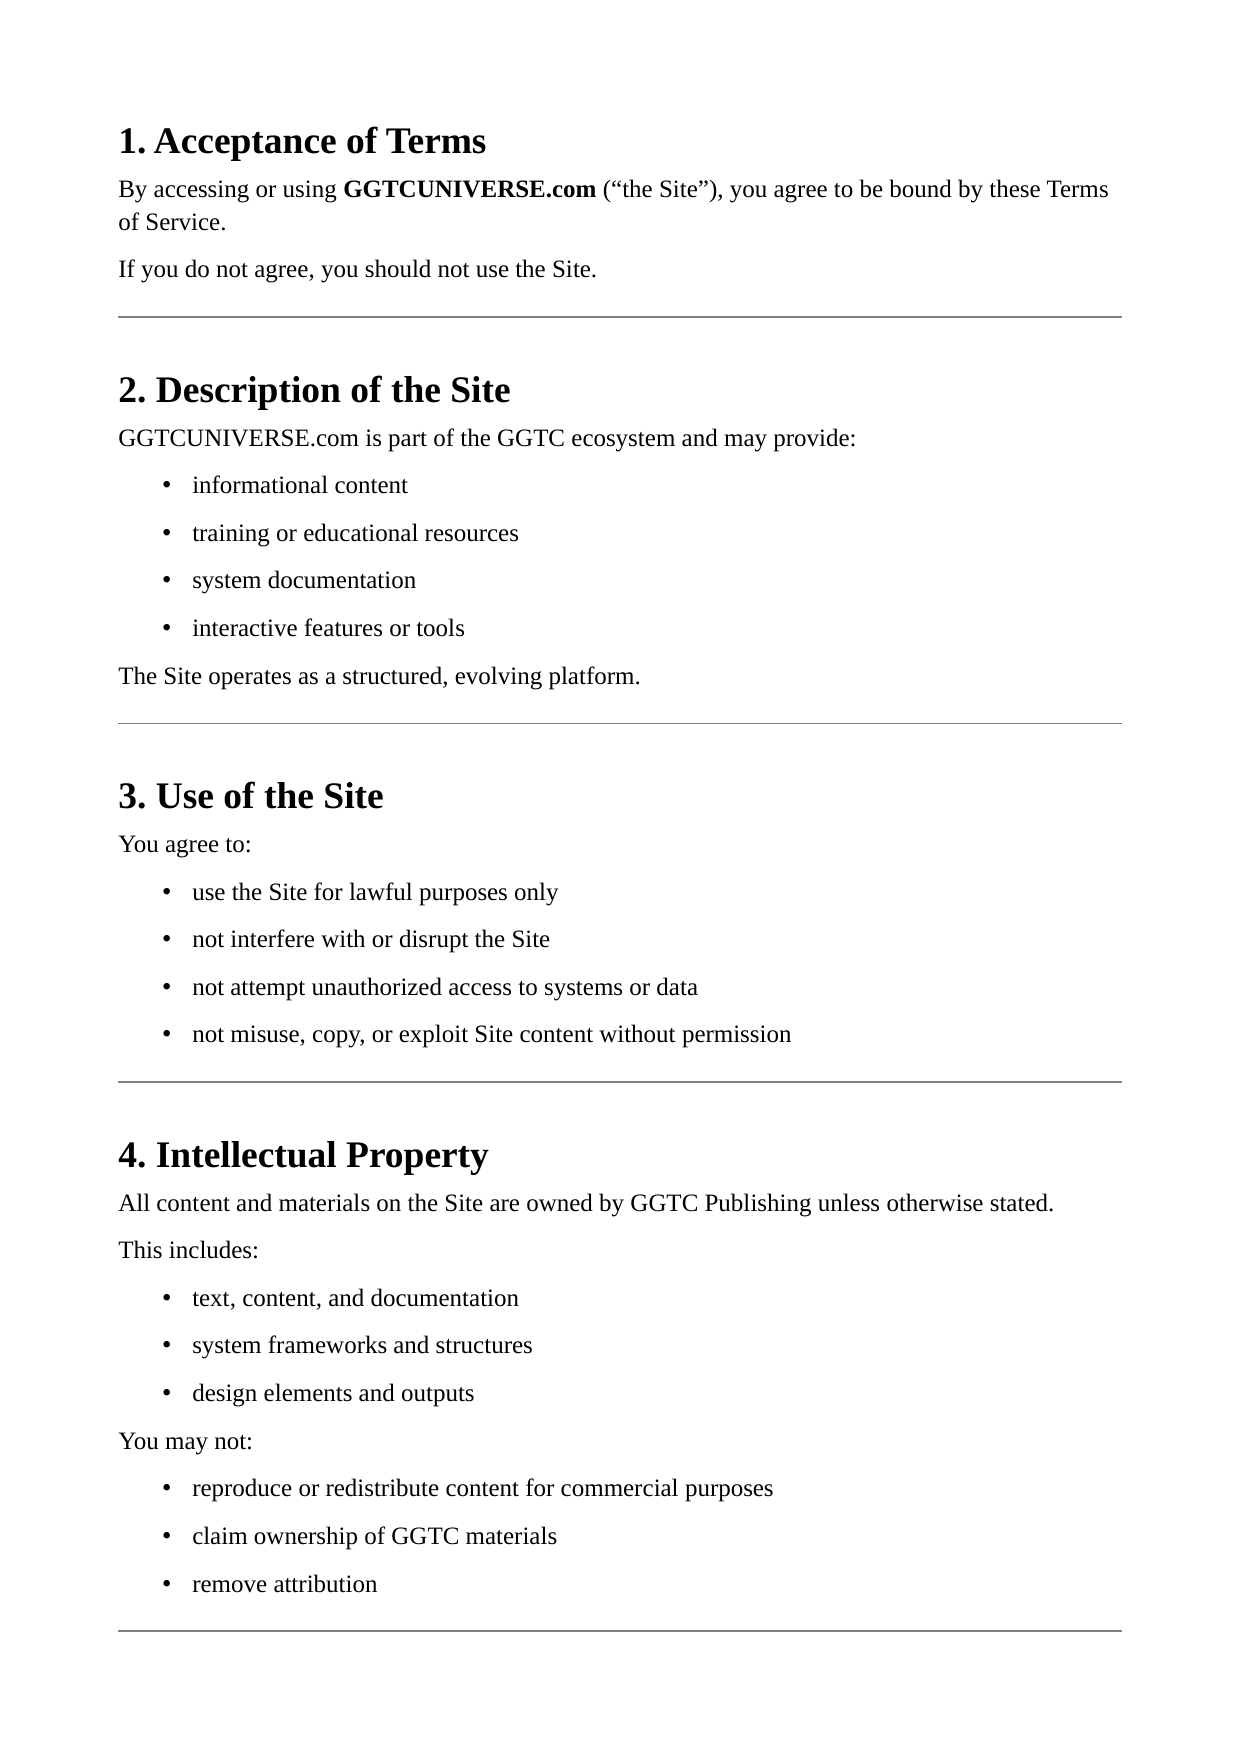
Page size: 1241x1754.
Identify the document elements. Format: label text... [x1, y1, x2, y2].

list text, content, and documentation [162, 1283, 1122, 1312]
subtitle 1. Acceptance of Terms [118, 118, 1122, 161]
text You agree to: [118, 829, 1122, 858]
list training or educational resources [162, 518, 1122, 547]
list system documentation [162, 566, 1122, 594]
list informational content [162, 470, 1122, 499]
list not misuse, copy, or exploit Site content without permission [162, 1019, 1122, 1048]
text You may not: [118, 1426, 1122, 1454]
list reproduce or redistribute content for commercial purposes [162, 1473, 1122, 1502]
list use the Site for lawful purposes only [162, 877, 1122, 905]
list interactive features or tools [162, 613, 1122, 642]
list not attempt unauthorized access to systems or data [162, 972, 1122, 1001]
subtitle 4. Intellectual Property [118, 1132, 1122, 1175]
list system frameworks and structures [162, 1331, 1122, 1359]
list not interfere with or disrupt the Site [162, 924, 1122, 953]
text By accessing or using GGTCUNIVERSE.com (“the Site”), you agree to be bound by these Terms of Service. [118, 174, 1122, 236]
text This includes: [118, 1235, 1122, 1264]
list claim ownership of GGTC materials [162, 1521, 1122, 1550]
text If you do not agree, you should not use the Site. [118, 254, 1122, 283]
text GGTCUNIVERSE.com is part of the GGTC ecosystem and may provide: [118, 423, 1122, 451]
subtitle 3. Use of the Site [118, 773, 1122, 817]
list remove attribution [162, 1569, 1122, 1597]
list design elements and outputs [162, 1378, 1122, 1407]
text The Site operates as a structured, evolving platform. [118, 661, 1122, 689]
text All content and materials on the Site are owned by GGTC Publishing unless otherwise stated. [118, 1188, 1122, 1217]
subtitle 2. Description of the Site [118, 367, 1122, 410]
